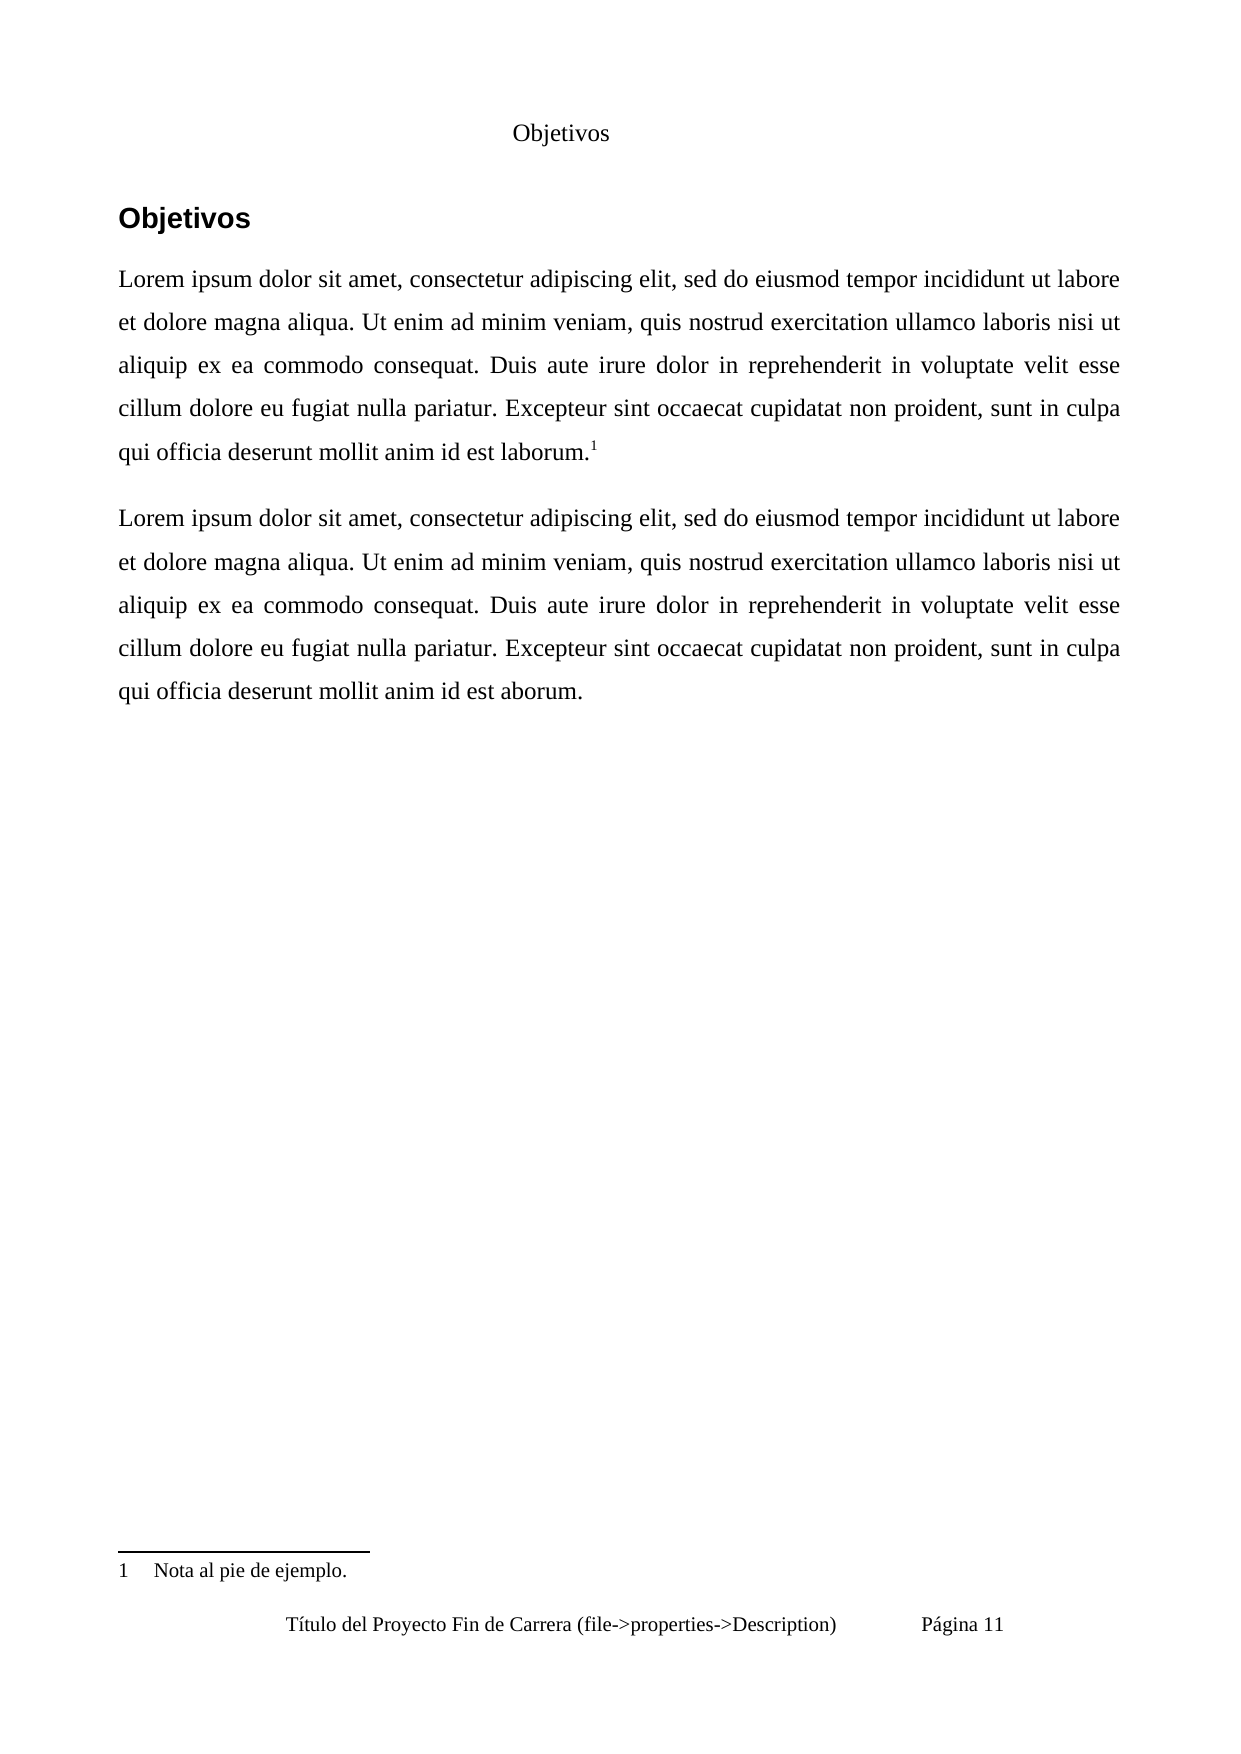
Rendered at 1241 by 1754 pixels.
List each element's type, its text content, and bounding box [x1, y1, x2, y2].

subtitle Objetivos [118, 201, 1122, 235]
text Lorem ipsum dolor sit amet, consectetur adipiscing elit, sed do eiusmod tempor incididunt ut labore et dolore magna aliqua. Ut enim ad minim veniam, quis nostrud exercitation ullamco laboris nisi ut aliquip ex ea commodo consequat. Duis aute irure dolor in reprehenderit in voluptate velit esse cillum dolore eu fugiat nulla pariatur. Excepteur sint occaecat cupidatat non proident, sunt in culpa qui officia deserunt mollit anim id est laborum. [118, 264, 1122, 465]
text Lorem ipsum dolor sit amet, consectetur adipiscing elit, sed do eiusmod tempor incididunt ut labore et dolore magna aliqua. Ut enim ad minim veniam, quis nostrud exercitation ullamco laboris nisi ut aliquip ex ea commodo consequat. Duis aute irure dolor in reprehenderit in voluptate velit esse cillum dolore eu fugiat nulla pariatur. Excepteur sint occaecat cupidatat non proident, sunt in culpa qui officia deserunt mollit anim id est aborum. [118, 503, 1122, 705]
text Nota al pie de ejemplo. [118, 1558, 1122, 1582]
